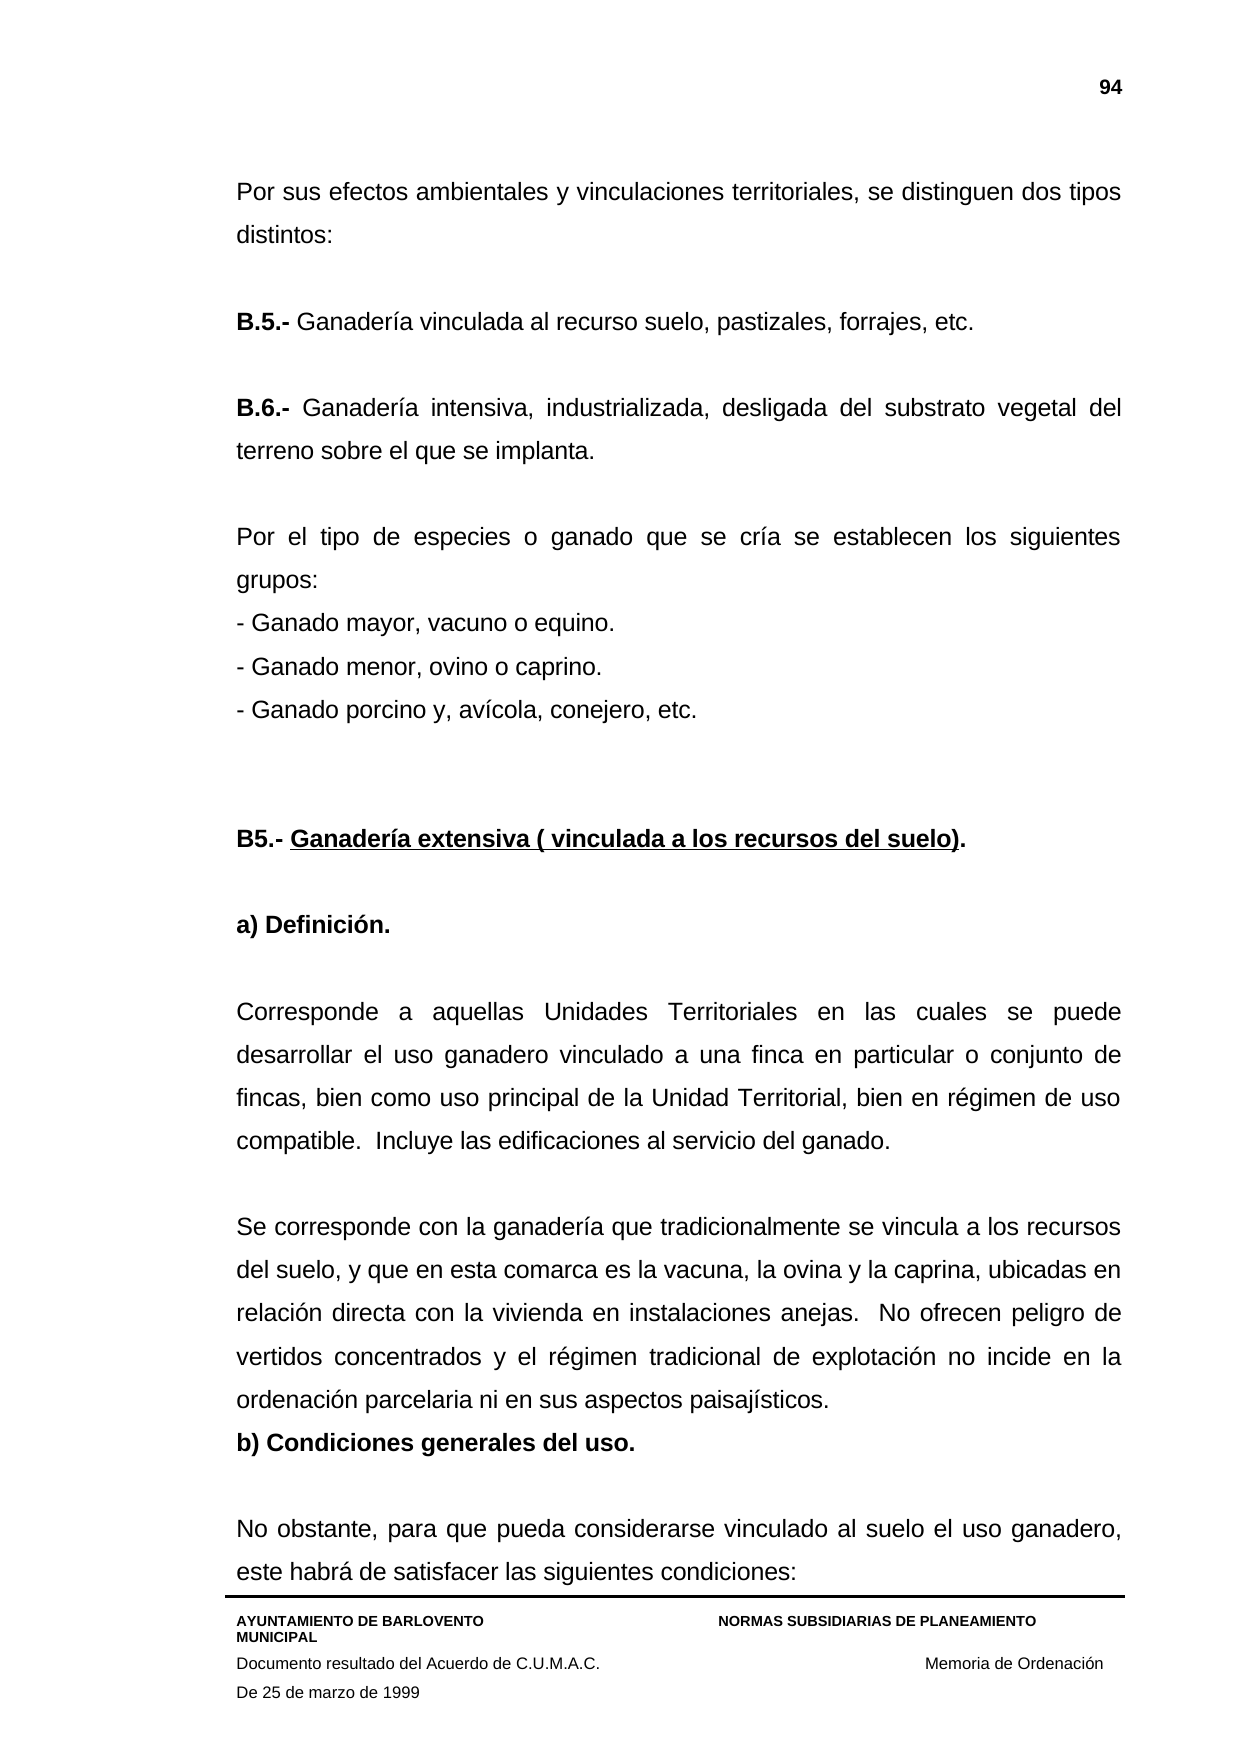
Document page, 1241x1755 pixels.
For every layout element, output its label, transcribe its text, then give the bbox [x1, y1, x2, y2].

text B.5.‑ Ganadería vinculada al recurso suelo, pastizales, forrajes, etc. [236, 307, 1122, 335]
text b) Condiciones generales del uso. [236, 1428, 1122, 1457]
text Corresponde a aquellas Unidades Territoriales en las cuales se puede desarrollar el uso ganadero vinculado a una finca en particular o conjunto de fincas, bien como uso principal de la Unidad Territorial, bien en régimen de uso compatible. Incluye las edificaciones al servicio del ganado. [236, 997, 1122, 1155]
text B.6.‑ Ganadería intensiva, industrializada, desligada del substrato vegetal del terreno sobre el que se implanta. [236, 393, 1122, 465]
text a) Definición. [236, 910, 1122, 939]
text ‑ Ganado mayor, vacuno o equino. [236, 608, 1122, 637]
text Por el tipo de especies o ganado que se cría se establecen los siguientes grupos: [236, 522, 1122, 594]
text B5.‑ Ganadería extensiva ( vinculada a los recursos del suelo). [236, 824, 1122, 853]
text No obstante, para que pueda considerarse vinculado al suelo el uso ganadero, este habrá de satisfacer las siguientes condiciones: [236, 1514, 1122, 1586]
text Se corresponde con la ganadería que tradicionalmente se vincula a los recursos del suelo, y que en esta comarca es la vacuna, la ovina y la caprina, ubicadas en relación directa con la vivienda en instalaciones anejas. No ofrecen peligro de vertidos concentrados y el régimen tradicional de explotación no incide en la ordenación parcelaria ni en sus aspectos paisajísticos. [236, 1212, 1122, 1413]
text - Ganado porcino y, avícola, conejero, etc. [236, 695, 1122, 723]
text ‑ Ganado menor, ovino o caprino. [236, 652, 1122, 680]
text Por sus efectos ambientales y vinculaciones territoriales, se distinguen dos tipos distintos: [236, 177, 1122, 249]
